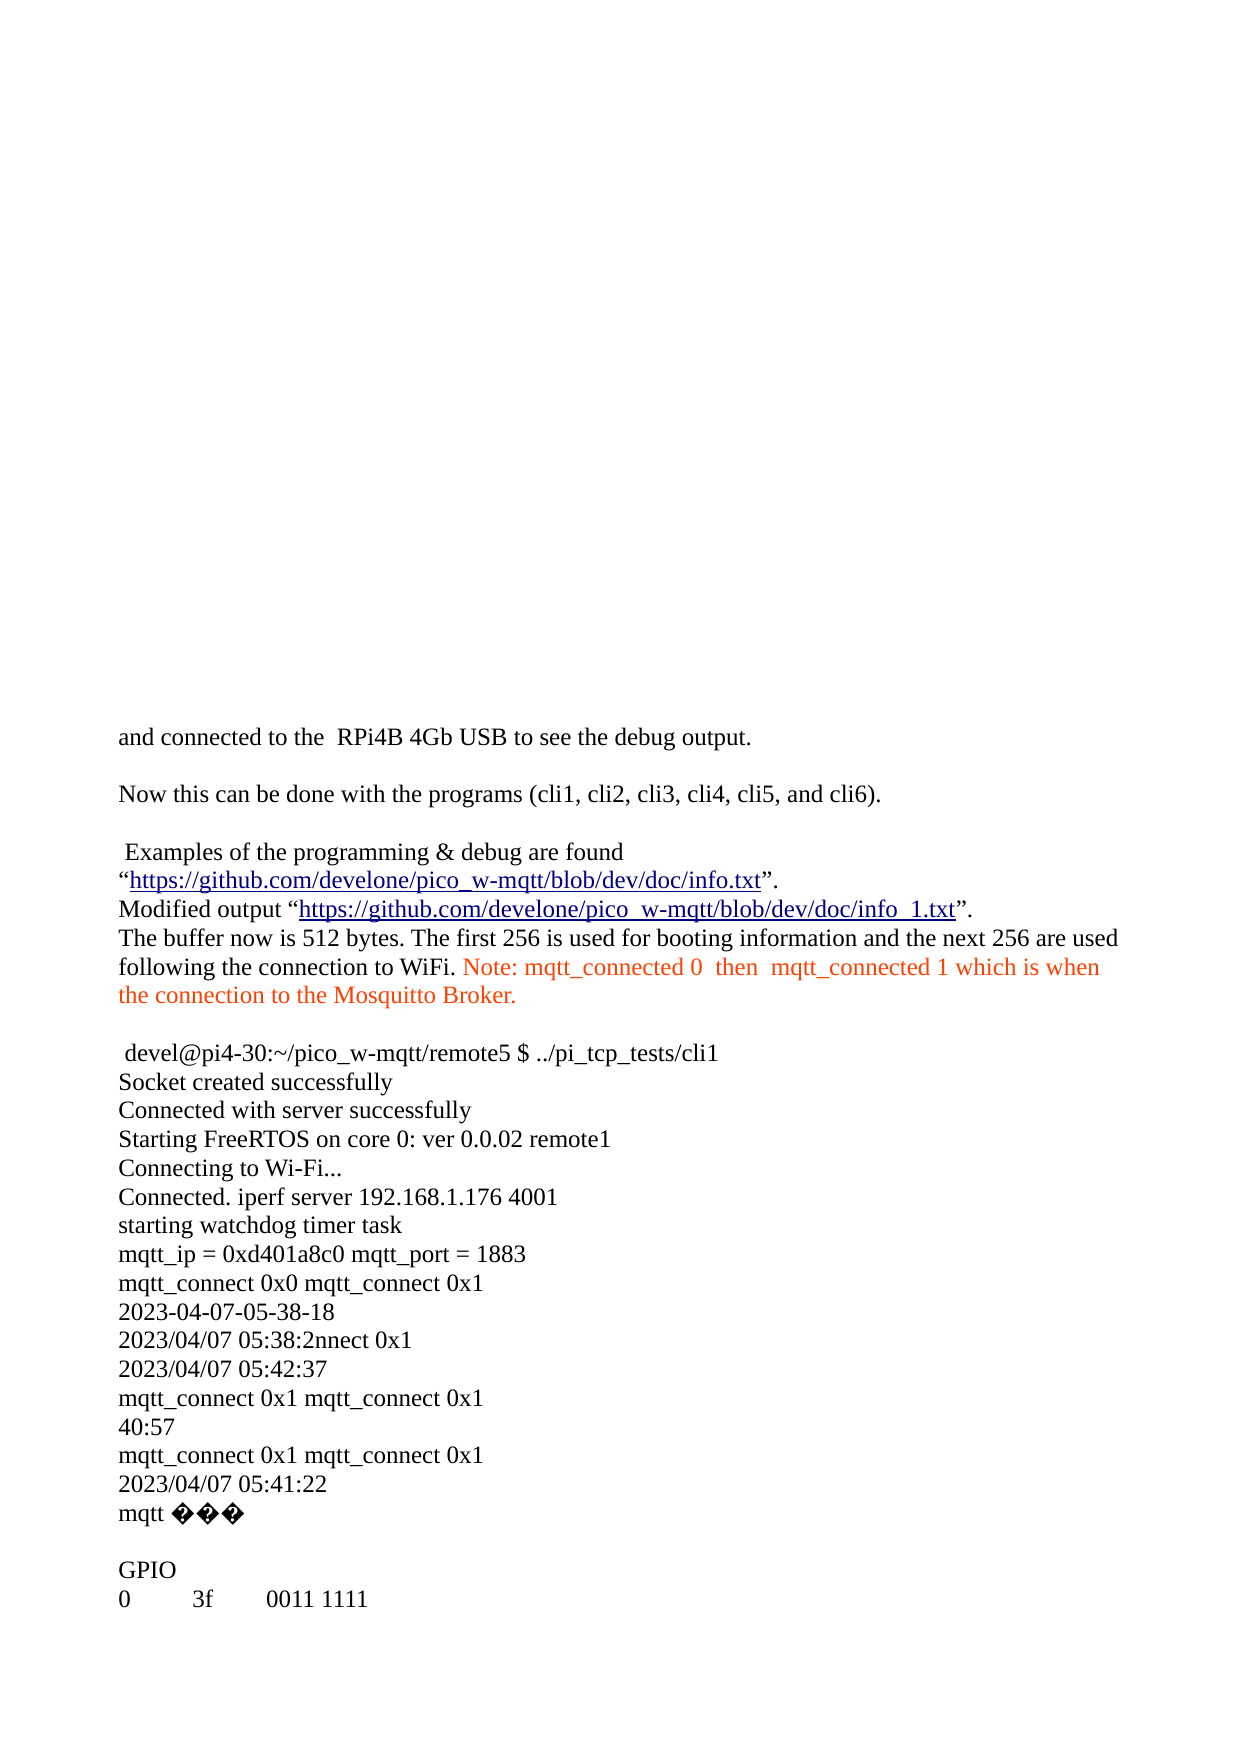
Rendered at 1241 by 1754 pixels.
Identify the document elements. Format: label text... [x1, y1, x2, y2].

text Starting FreeRTOS on core 0: ver 0.0.02 remote1 [118, 1124, 1122, 1153]
text and connected to the RPi4B 4Gb USB to see the debug output. [118, 722, 1122, 751]
text Modified output “https://github.com/develone/pico_w-mqtt/blob/dev/doc/info_1.txt”. [118, 894, 1122, 923]
text mqtt_connect 0x1 mqtt_connect 0x1 [118, 1383, 1122, 1412]
text GPIO [118, 1556, 1122, 1584]
text devel@pi4-30:~/pico_w-mqtt/remote5 $ ../pi_tcp_tests/cli1 [118, 1038, 1122, 1067]
text The buffer now is 512 bytes. The first 256 is used for booting information and the next 256 are used following the connection to WiFi. Note: mqtt_connected 0 then mqtt_connected 1 which is when the connection to the Mosquitto Broker. [118, 923, 1122, 1009]
text 40:57 [118, 1412, 1122, 1441]
text Connected with server successfully [118, 1096, 1122, 1124]
text starting watchdog timer task [118, 1211, 1122, 1239]
text mqtt_connect 0x1 mqtt_connect 0x1 [118, 1441, 1122, 1469]
text 0 3f 0011 1111 [118, 1584, 1122, 1613]
text Connecting to Wi-Fi... [118, 1153, 1122, 1182]
text 2023-04-07-05-38-18 [118, 1297, 1122, 1326]
text 2023/04/07 05:42:37 [118, 1354, 1122, 1383]
text Examples of the programming & debug are found “https://github.com/develone/pico_w-mqtt/blob/dev/doc/info.txt”. [118, 837, 1122, 894]
text 2023/04/07 05:38:2nnect 0x1 [118, 1326, 1122, 1354]
text Now this can be done with the programs (cli1, cli2, cli3, cli4, cli5, and cli6). [118, 779, 1122, 808]
text mqtt_ip = 0xd401a8c0 mqtt_port = 1883 [118, 1239, 1122, 1268]
text 2023/04/07 05:41:22 [118, 1469, 1122, 1498]
text Connected. iperf server 192.168.1.176 4001 [118, 1182, 1122, 1211]
text Socket created successfully [118, 1067, 1122, 1096]
text mqtt ��� [118, 1498, 1122, 1527]
text mqtt_connect 0x0 mqtt_connect 0x1 [118, 1268, 1122, 1297]
